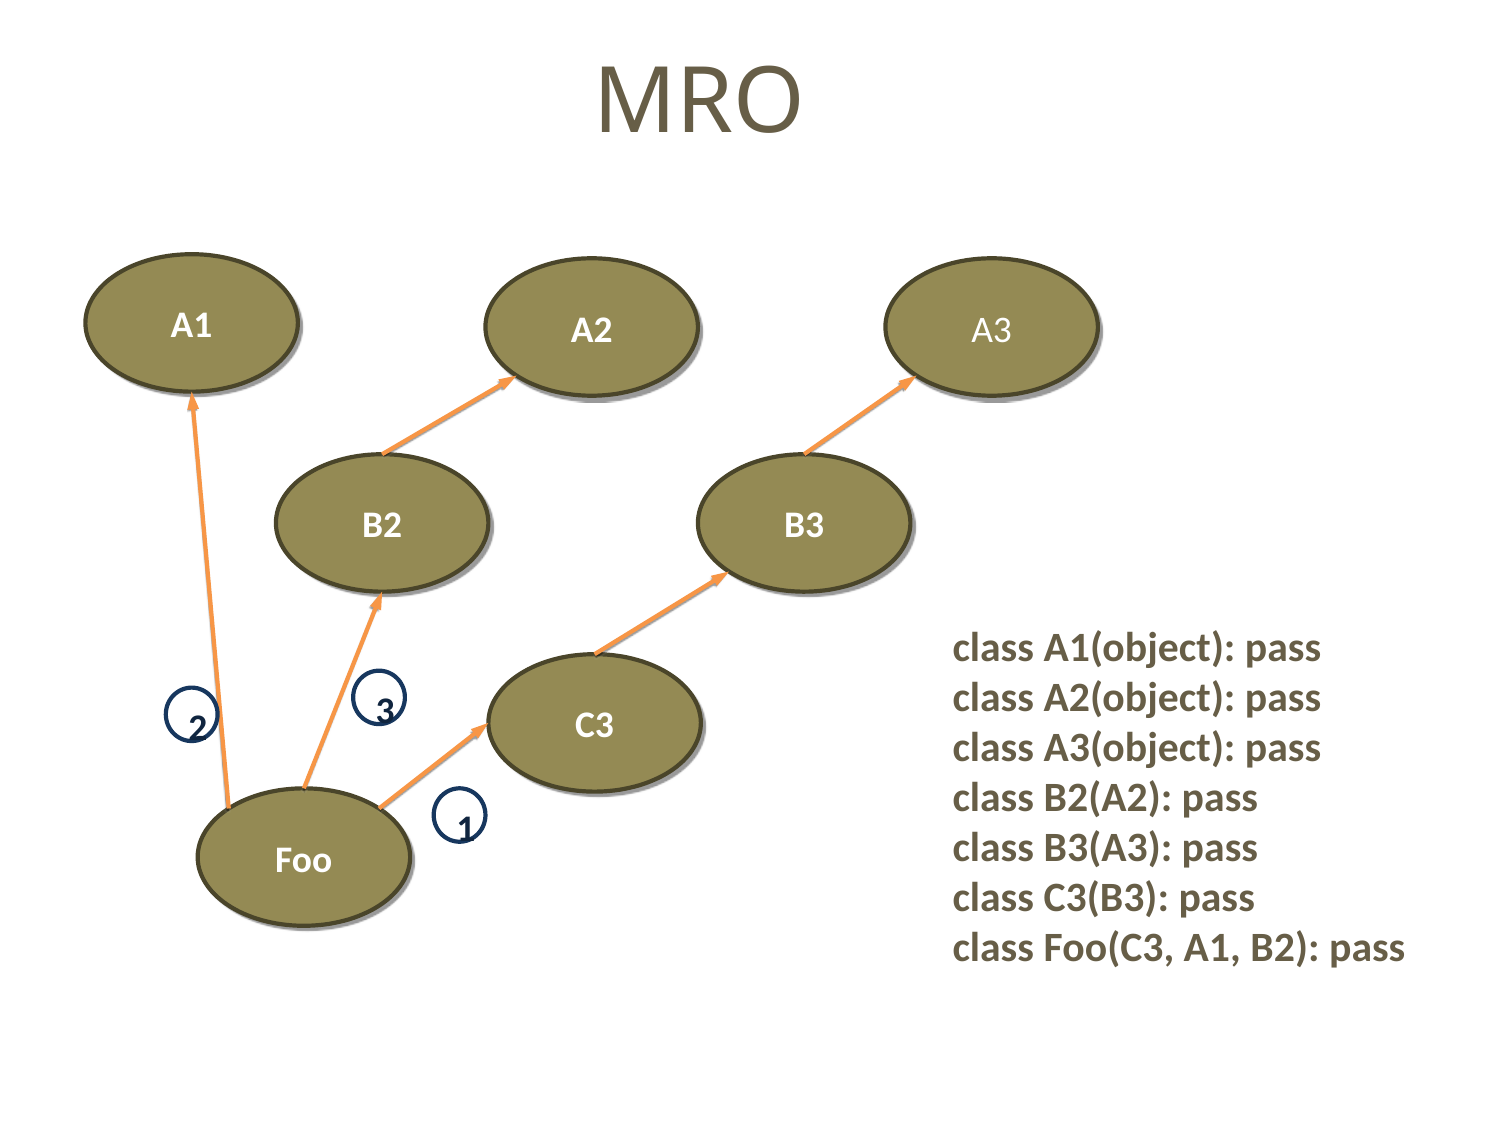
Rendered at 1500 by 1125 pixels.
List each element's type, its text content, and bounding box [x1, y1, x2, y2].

text_box A2 [485, 258, 698, 396]
text_box MRO [488, 33, 911, 160]
text_box A1 [85, 254, 298, 392]
text_box A3 [885, 258, 1098, 396]
text_box C3 [488, 654, 701, 792]
text_box 1 [433, 788, 486, 842]
text_box B2 [275, 454, 489, 592]
text_box 2 [165, 687, 218, 742]
text_box Foo [197, 788, 411, 926]
text_box B3 [697, 454, 911, 592]
text_box 3 [353, 670, 405, 725]
text_box class A1(object): pass class A2(object): pass class A3(object): pass class B2(A2): pass class B3(A3): pass class C3(B3): pass class Foo(C3, A1, B2): pass [937, 611, 1467, 1026]
